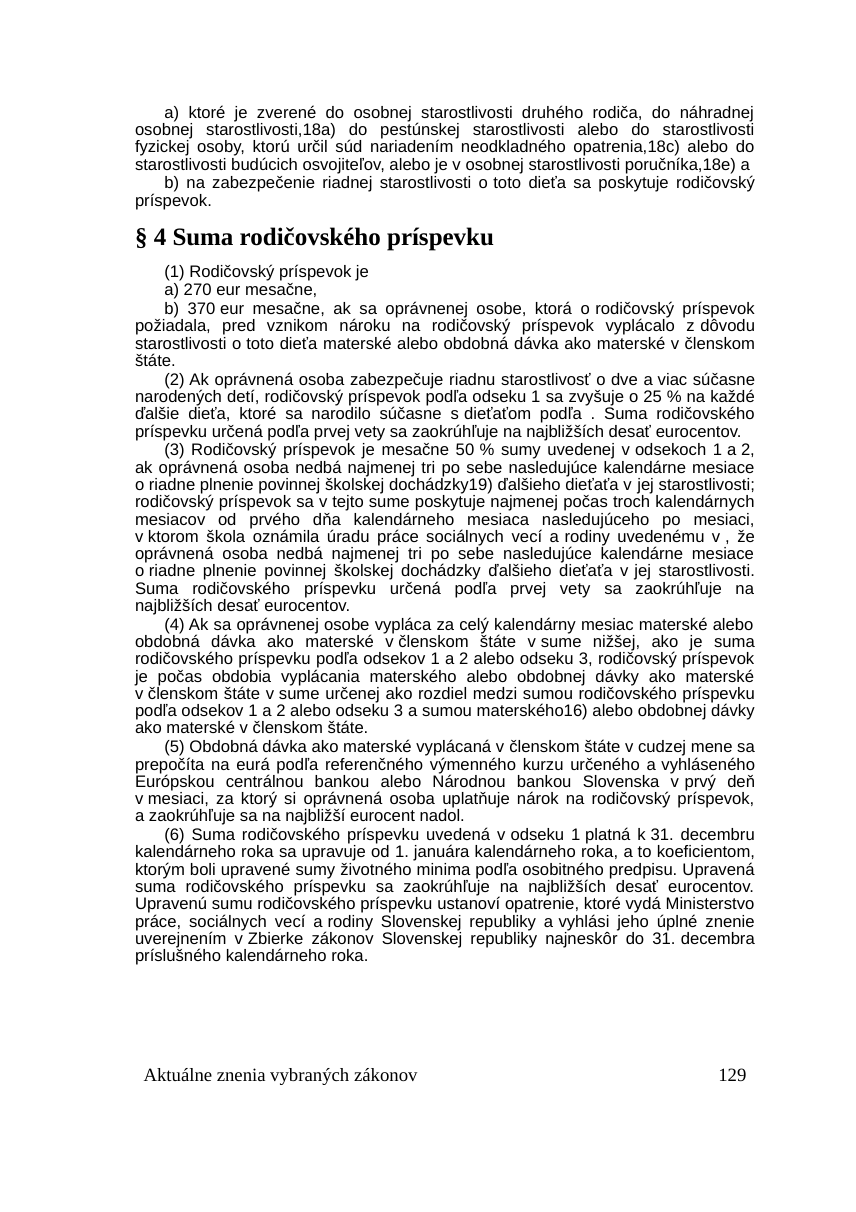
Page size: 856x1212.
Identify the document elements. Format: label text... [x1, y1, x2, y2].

text (5) Obdobná dávka ako materské vyplácaná v členskom štáte v cudzej mene sa prepočíta na eurá podľa referenčného výmenného kurzu určeného a vyhláseného Európskou centrálnou bankou alebo Národnou bankou Slovenska v prvý deň v mesiaci, za ktorý si oprávnená osoba uplatňuje nárok na rodičovský príspevok, a zaokrúhľuje sa na najbližší eurocent nadol. [135, 739, 755, 825]
text (3) Rodičovský príspevok je mesačne 50 % sumy uvedenej v odsekoch 1 a 2, ak oprávnená osoba nedbá najmenej tri po sebe nasledujúce kalendárne mesiace o riadne plnenie povinnej školskej dochádzky19) ďalšieho dieťaťa v jej starostlivosti; rodičovský príspevok sa v tejto sume poskytuje najmenej počas troch kalendárnych mesiacov od prvého dňa kalendárneho mesiaca nasledujúceho po mesiaci, v ktorom škola oznámila úradu práce sociálnych vecí a rodiny uvedenému v , že oprávnená osoba nedbá najmenej tri po sebe nasledujúce kalendárne mesiace o riadne plnenie povinnej školskej dochádzky ďalšieho dieťaťa v jej starostlivosti. Suma rodičovského príspevku určená podľa prvej vety sa zaokrúhľuje na najbližších desať eurocentov. [135, 442, 755, 615]
text a) ktoré je zverené do osobnej starostlivosti druhého rodiča, do náhradnej osobnej starostlivosti,18a) do pestúnskej starostlivosti alebo do starostlivosti fyzickej osoby, ktorú určil súd nariadením neodkladného opatrenia,18c) alebo do starostlivosti budúcich osvojiteľov, alebo je v osobnej starostlivosti poručníka,18e) a [135, 104, 755, 173]
text a) 270 eur mesačne, [135, 282, 755, 299]
text (6) Suma rodičovského príspevku uvedená v odseku 1 platná k 31. decembru kalendárneho roka sa upravuje od 1. januára kalendárneho roka, a to koeficientom, ktorým boli upravené sumy životného minima podľa osobitného predpisu. Upravená suma rodičovského príspevku sa zaokrúhľuje na najbližších desať eurocentov. Upravenú sumu rodičovského príspevku ustanoví opatrenie, ktoré vydá Ministerstvo práce, sociálnych vecí a rodiny Slovenskej republiky a vyhlási jeho úplné znenie uverejnením v Zbierke zákonov Slovenskej republiky najneskôr do 31. decembra príslušného kalendárneho roka. [135, 827, 755, 965]
text (4) Ak sa oprávnenej osobe vypláca za celý kalendárny mesiac materské alebo obdobná dávka ako materské v členskom štáte v sume nižšej, ako je suma rodičovského príspevku podľa odsekov 1 a 2 alebo odseku 3, rodičovský príspevok je počas obdobia vyplácania materského alebo obdobnej dávky ako materské v členskom štáte v sume určenej ako rozdiel medzi sumou rodičovského príspevku podľa odsekov 1 a 2 alebo odseku 3 a sumou materského16) alebo obdobnej dávky ako materské v členskom štáte. [135, 616, 755, 737]
text (2) Ak oprávnená osoba zabezpečuje riadnu starostlivosť o dve a viac súčasne narodených detí, rodičovský príspevok podľa odseku 1 sa zvyšuje o 25 % na každé ďalšie dieťa, ktoré sa narodilo súčasne s dieťaťom podľa . Suma rodičovského príspevku určená podľa prvej vety sa zaokrúhľuje na najbližších desať eurocentov. [135, 371, 755, 441]
text b) na zabezpečenie riadnej starostlivosti o toto dieťa sa poskytuje rodičovský príspevok. [135, 175, 755, 209]
text b) 370 eur mesačne, ak sa oprávnenej osobe, ktorá o rodičovský príspevok požiadala, pred vznikom nároku na rodičovský príspevok vyplácalo z dôvodu starostlivosti o toto dieťa materské alebo obdobná dávka ako materské v členskom štáte. [135, 301, 755, 370]
subtitle § 4 Suma rodičovského príspevku [135, 222, 755, 251]
text (1) Rodičovský príspevok je [135, 263, 755, 281]
